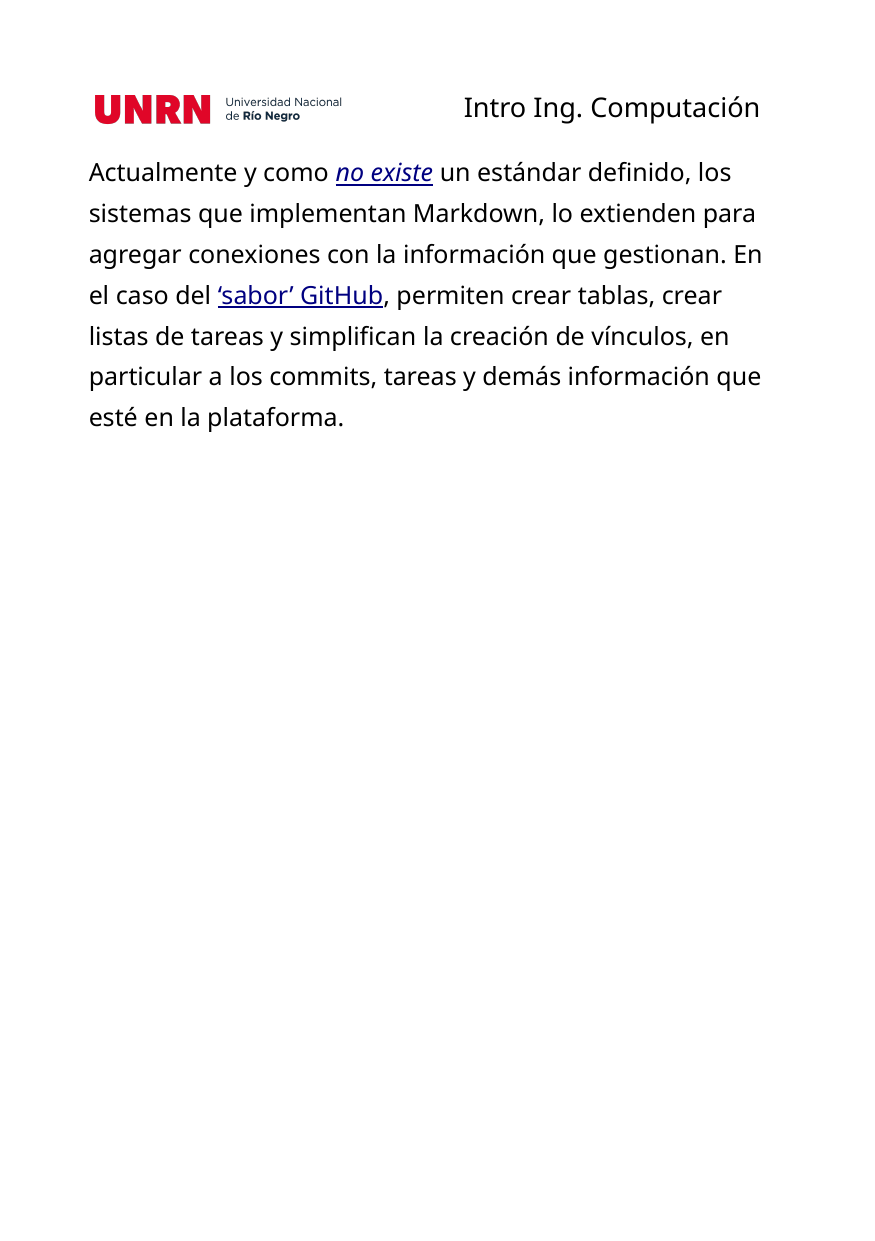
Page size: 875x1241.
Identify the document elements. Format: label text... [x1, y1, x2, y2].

picture [88, 88, 348, 130]
text Actualmente y como no existe un estándar definido, los sistemas que implementan Markdown, lo extienden para agregar conexiones con la información que gestionan. En el caso del ‘sabor’ GitHub, permiten crear tablas, crear listas de tareas y simplifican la creación de vínculos, en particular a los commits, tareas y demás información que esté en la plataforma. [88, 155, 786, 434]
